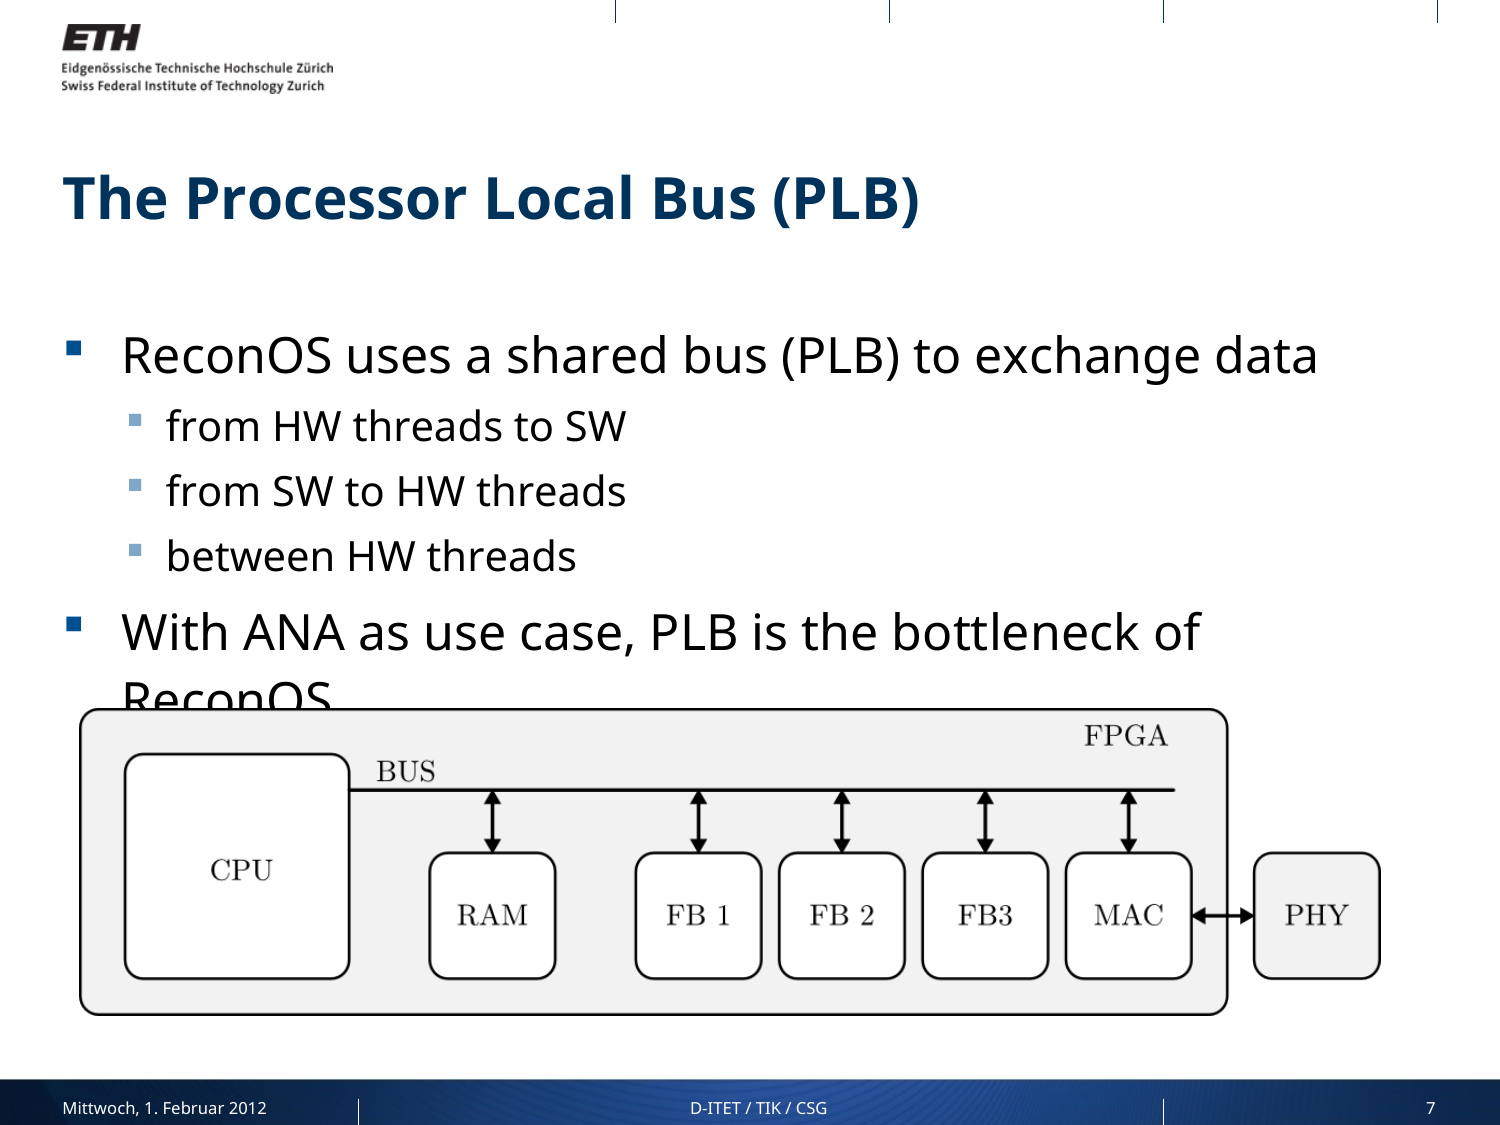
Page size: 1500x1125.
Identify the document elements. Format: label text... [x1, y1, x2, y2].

picture [62, 24, 333, 94]
list ReconOS uses a shared bus (PLB) to exchange data from HW threads to SW from SW to HW threads between HW threads With ANA as use case, PLB is the bottleneck of ReconOS. [62, 319, 1438, 1067]
picture [79, 708, 1381, 1016]
title The Processor Local Bus (PLB) [62, 157, 1438, 296]
picture [0, 1078, 1500, 1125]
